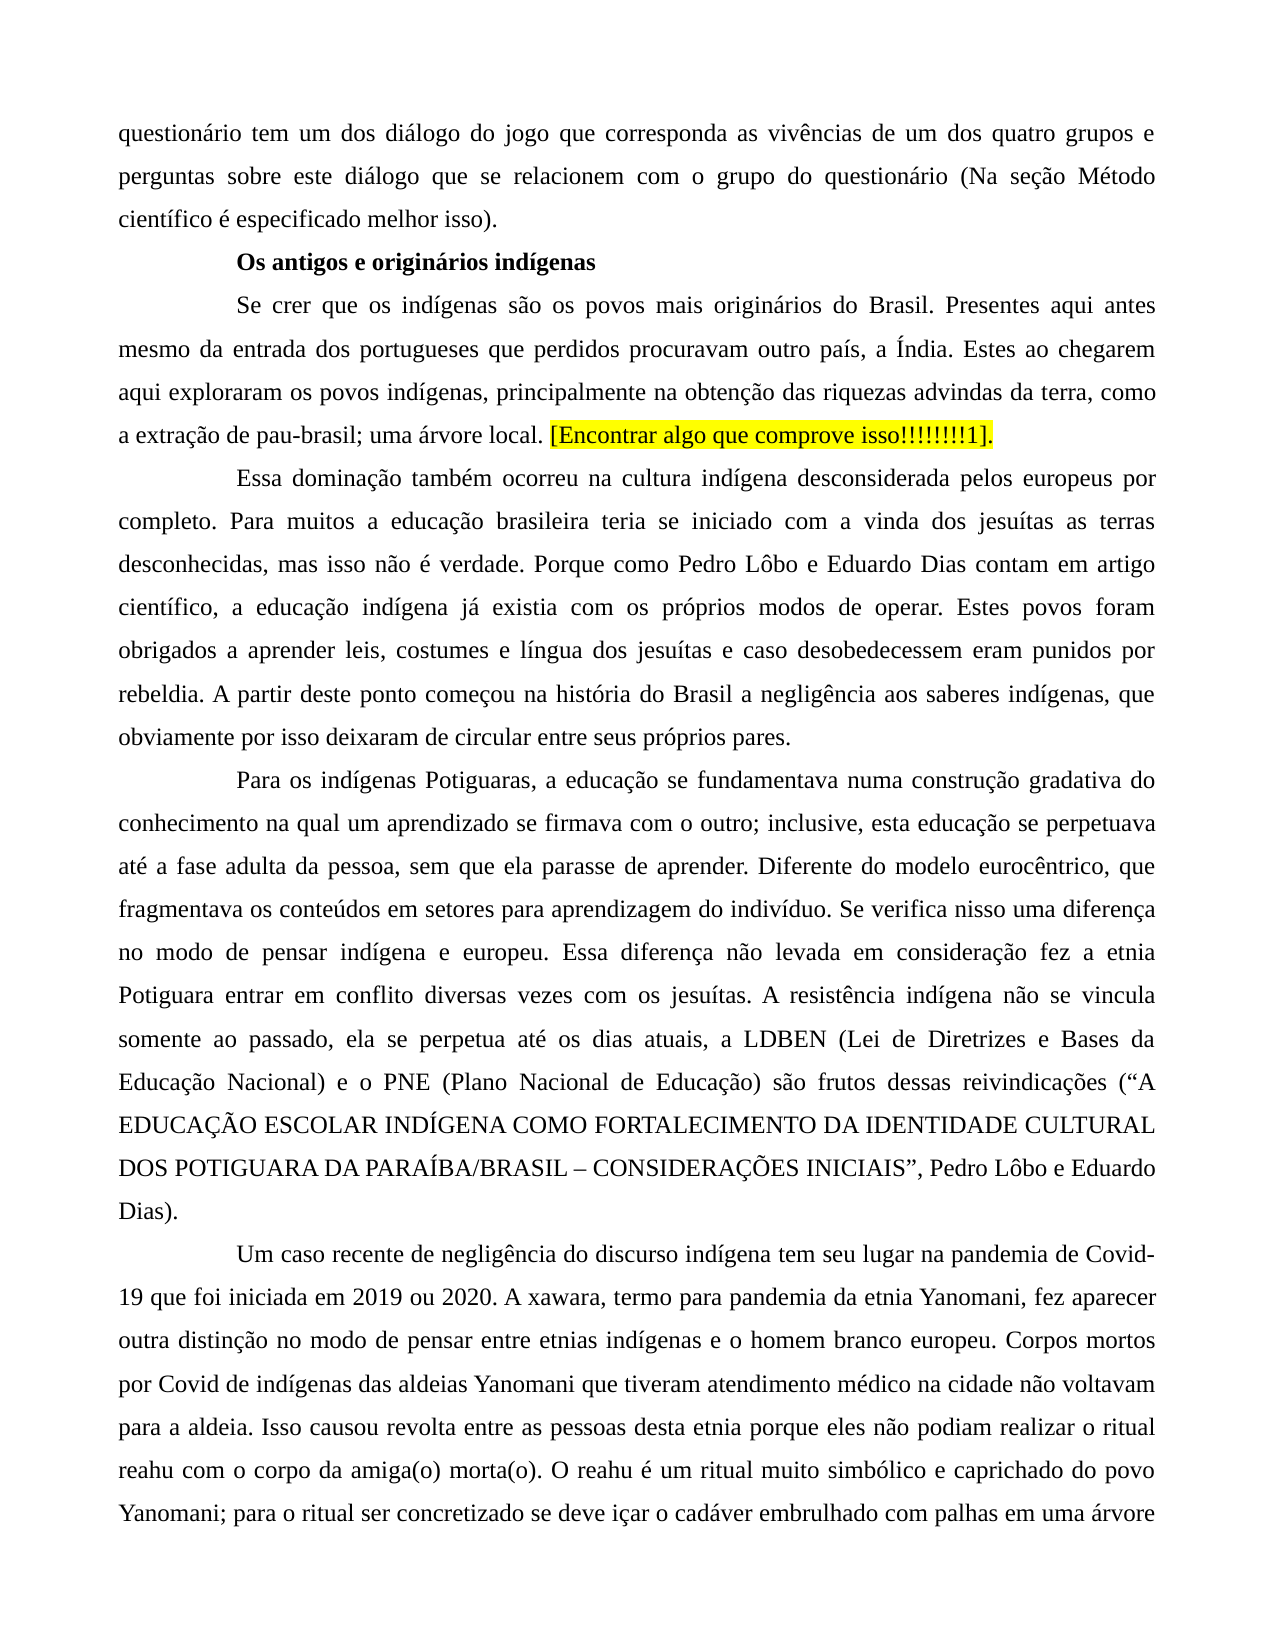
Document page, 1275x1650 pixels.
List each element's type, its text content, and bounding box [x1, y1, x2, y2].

text Se crer que os indígenas são os povos mais originários do Brasil. Presentes aqui antes mesmo da entrada dos portugueses que perdidos procuravam outro país, a Índia. Estes ao chegarem aqui exploraram os povos indígenas, principalmente na obtenção das riquezas advindas da terra, como a extração de pau-brasil; uma árvore local. [Encontrar algo que comprove isso!!!!!!!!1]. [118, 291, 1157, 449]
text Os antigos e originários indígenas [118, 247, 1157, 276]
text Essa dominação também ocorreu na cultura indígena desconsiderada pelos europeus por completo. Para muitos a educação brasileira teria se iniciado com a vinda dos jesuítas as terras desconhecidas, mas isso não é verdade. Porque como Pedro Lôbo e Eduardo Dias contam em artigo científico, a educação indígena já existia com os próprios modos de operar. Estes povos foram obrigados a aprender leis, costumes e língua dos jesuítas e caso desobedecessem eram punidos por rebeldia. A partir deste ponto começou na história do Brasil a negligência aos saberes indígenas, que obviamente por isso deixaram de circular entre seus próprios pares. [118, 463, 1157, 751]
text Para os indígenas Potiguaras, a educação se fundamentava numa construção gradativa do conhecimento na qual um aprendizado se firmava com o outro; inclusive, esta educação se perpetuava até a fase adulta da pessoa, sem que ela parasse de aprender. Diferente do modelo eurocêntrico, que fragmentava os conteúdos em setores para aprendizagem do indivíduo. Se verifica nisso uma diferença no modo de pensar indígena e europeu. Essa diferença não levada em consideração fez a etnia Potiguara entrar em conflito diversas vezes com os jesuítas. A resistência indígena não se vincula somente ao passado, ela se perpetua até os dias atuais, a LDBEN (Lei de Diretrizes e Bases da Educação Nacional) e o PNE (Plano Nacional de Educação) são frutos dessas reivindicações (“A EDUCAÇÃO ESCOLAR INDÍGENA COMO FORTALECIMENTO DA IDENTIDADE CULTURAL DOS POTIGUARA DA PARAÍBA/BRASIL – CONSIDERAÇÕES INICIAIS”, Pedro Lôbo e Eduardo Dias). [118, 765, 1157, 1225]
text questionário tem um dos diálogo do jogo que corresponda as vivências de um dos quatro grupos e perguntas sobre este diálogo que se relacionem com o grupo do questionário (Na seção Método científico é especificado melhor isso). [118, 118, 1157, 233]
text Um caso recente de negligência do discurso indígena tem seu lugar na pandemia de Covid-19 que foi iniciada em 2019 ou 2020. A xawara, termo para pandemia da etnia Yanomani, fez aparecer outra distinção no modo de pensar entre etnias indígenas e o homem branco europeu. Corpos mortos por Covid de indígenas das aldeias Yanomani que tiveram atendimento médico na cidade não voltavam para a aldeia. Isso causou revolta entre as pessoas desta etnia porque eles não podiam realizar o ritual reahu com o corpo da amiga(o) morta(o). O reahu é um ritual muito simbólico e caprichado do povo Yanomani; para o ritual ser concretizado se deve içar o cadáver embrulhado com palhas em uma árvore [118, 1239, 1157, 1527]
